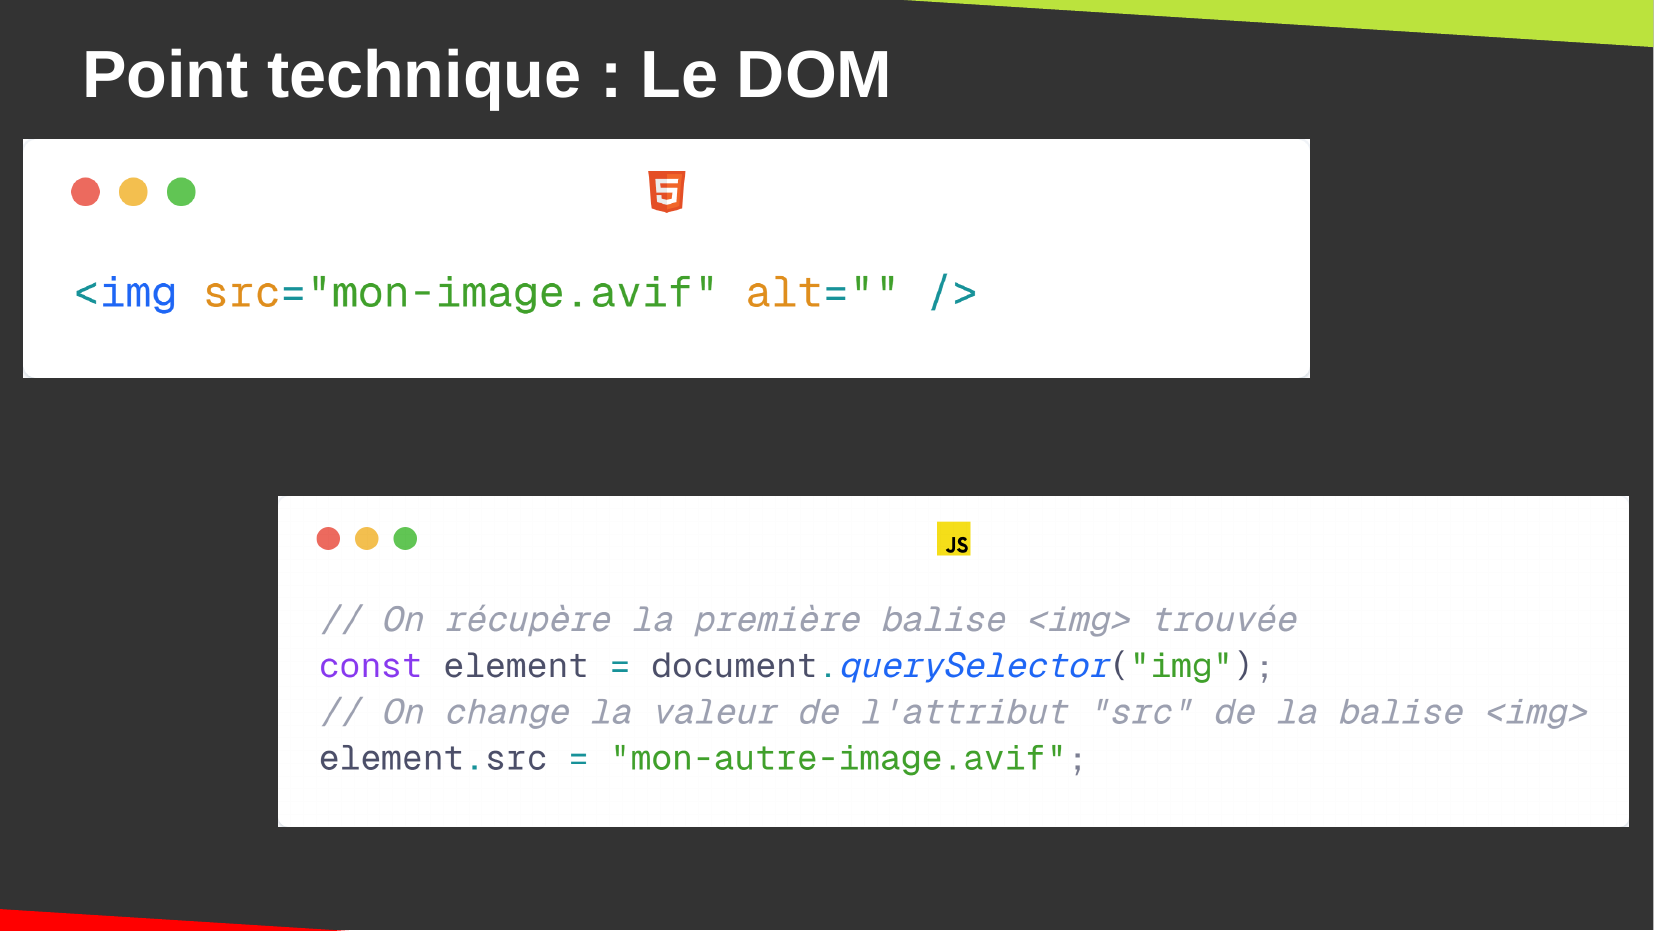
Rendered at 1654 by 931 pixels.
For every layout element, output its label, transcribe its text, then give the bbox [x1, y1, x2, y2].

text_box [903, 0, 1654, 48]
title Point technique : Le DOM [82, 37, 1571, 114]
picture [278, 496, 1629, 827]
text_box [0, 909, 349, 931]
picture [23, 139, 1310, 378]
